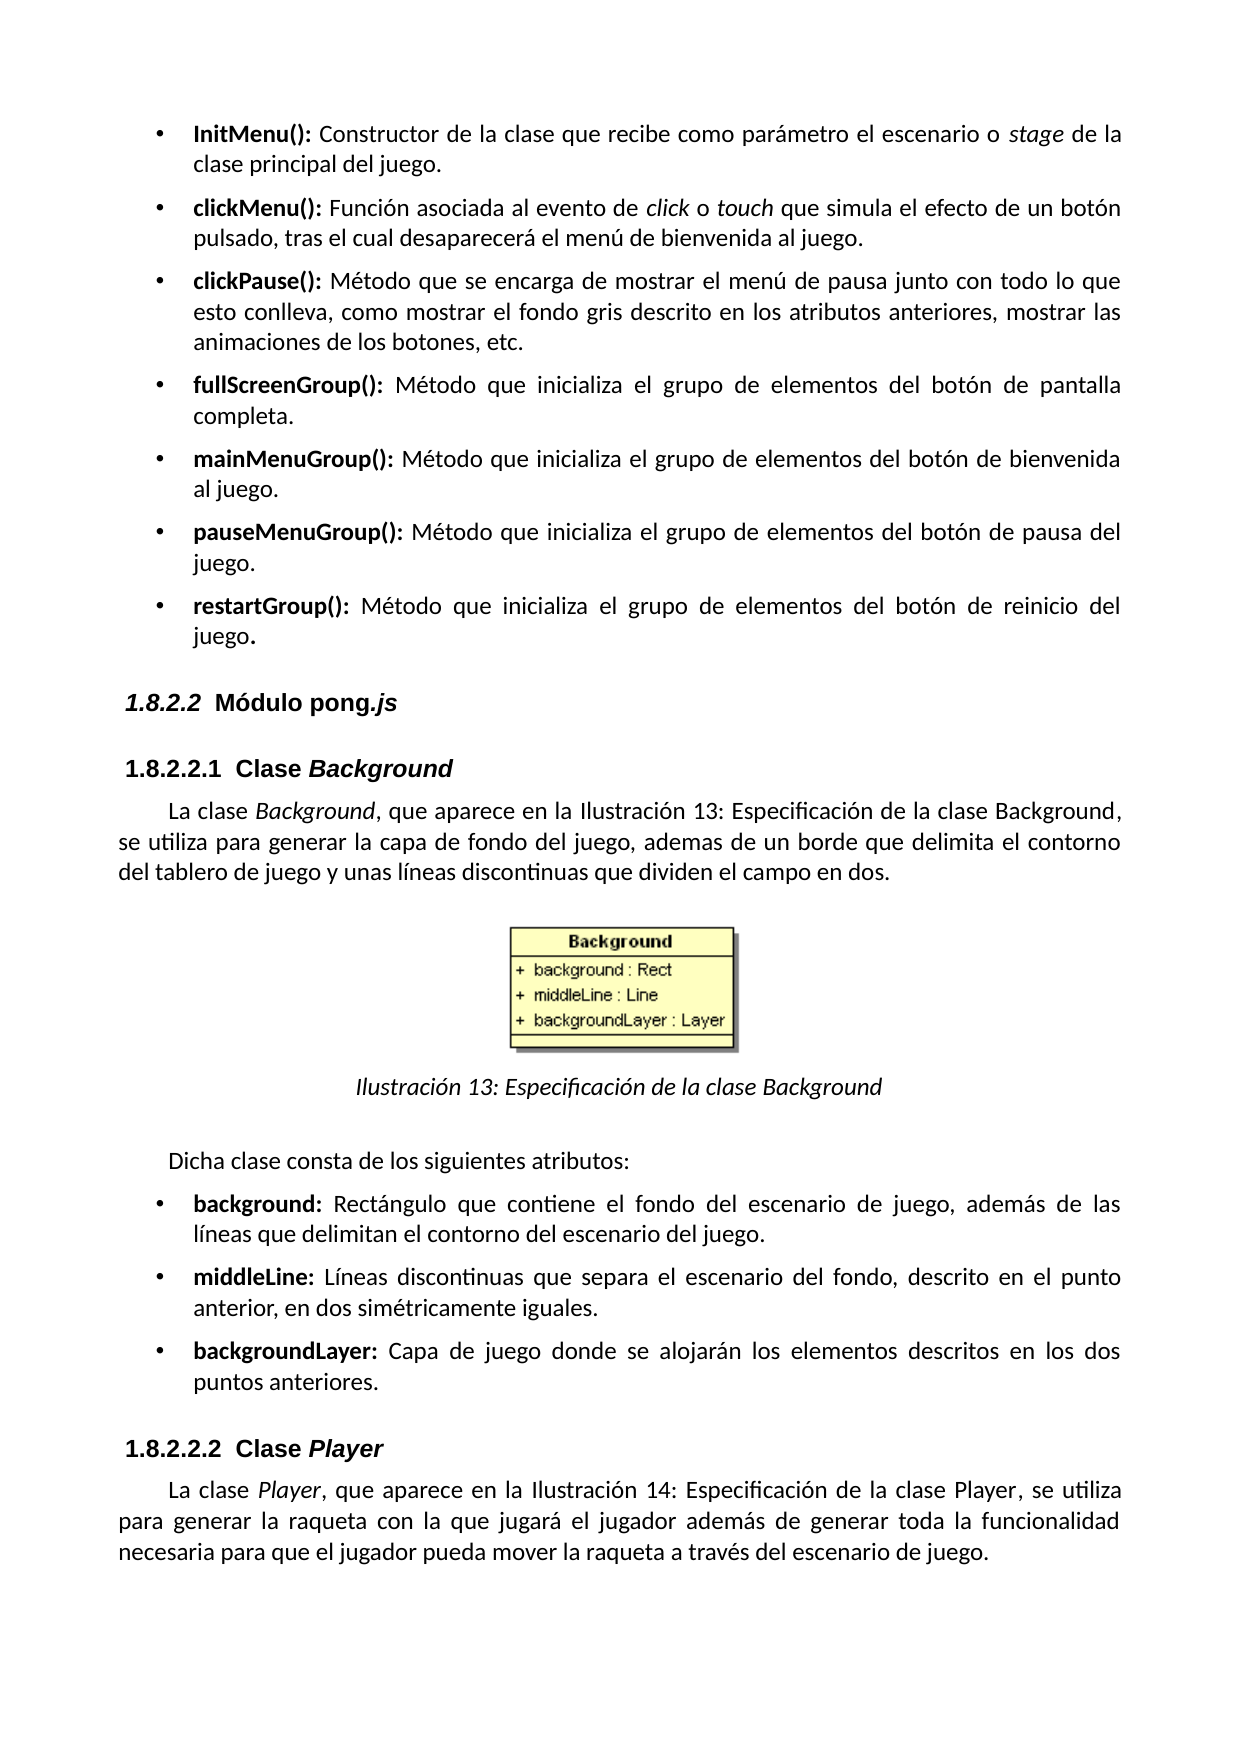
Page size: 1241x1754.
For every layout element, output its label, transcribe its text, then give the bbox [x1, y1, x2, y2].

list pauseMenuGroup(): Método que inicializa el grupo de elementos del botón de pausa del juego. [156, 516, 1122, 577]
list clickPause(): Método que se encarga de mostrar el menú de pausa junto con todo lo que esto conlleva, como mostrar el fondo gris descrito en los atributos anteriores, mostrar las animaciones de los botones, etc. [156, 265, 1122, 357]
picture [482, 899, 758, 1072]
subtitle Clase Background [118, 754, 1122, 783]
list restartGroup(): Método que inicializa el grupo de elementos del botón de reinicio del juego. [156, 590, 1122, 651]
list backgroundLayer: Capa de juego donde se alojarán los elementos descritos en los dos puntos anteriores. [156, 1335, 1122, 1396]
list background: Rectángulo que contiene el fondo del escenario de juego, además de las líneas que delimitan el contorno del escenario del juego. [156, 1188, 1122, 1249]
subtitle Módulo pong.js [118, 688, 1122, 717]
list clickMenu(): Función asociada al evento de click o touch que simula el efecto de un botón pulsado, tras el cual desaparecerá el menú de bienvenida al juego. [156, 192, 1122, 253]
text Dicha clase consta de los siguientes atributos: [118, 1145, 1122, 1176]
list middleLine: Líneas discontinuas que separa el escenario del fondo, descrito en el punto anterior, en dos simétricamente iguales. [156, 1262, 1122, 1323]
subtitle Clase Player [118, 1434, 1122, 1462]
text Ilustración 13: Especificación de la clase Background [355, 912, 885, 1102]
list mainMenuGroup(): Método que inicializa el grupo de elementos del botón de bienvenida al juego. [156, 443, 1122, 504]
list InitMenu(): Constructor de la clase que recibe como parámetro el escenario o stage de la clase principal del juego. [156, 118, 1122, 179]
list fullScreenGroup(): Método que inicializa el grupo de elementos del botón de pantalla completa. [156, 369, 1122, 430]
text La clase Player, que aparece en la Ilustración 14: Especificación de la clase Player, se utiliza para generar la raqueta con la que jugará el jugador además de generar toda la funcionalidad necesaria para que el jugador pueda mover la raqueta a través del escenario de juego. [118, 1475, 1122, 1566]
text La clase Background, que aparece en la Ilustración 13: Especificación de la clase Background, se utiliza para generar la capa de fondo del juego, ademas de un borde que delimita el contorno del tablero de juego y unas líneas discontinuas que dividen el campo en dos. [118, 796, 1122, 887]
